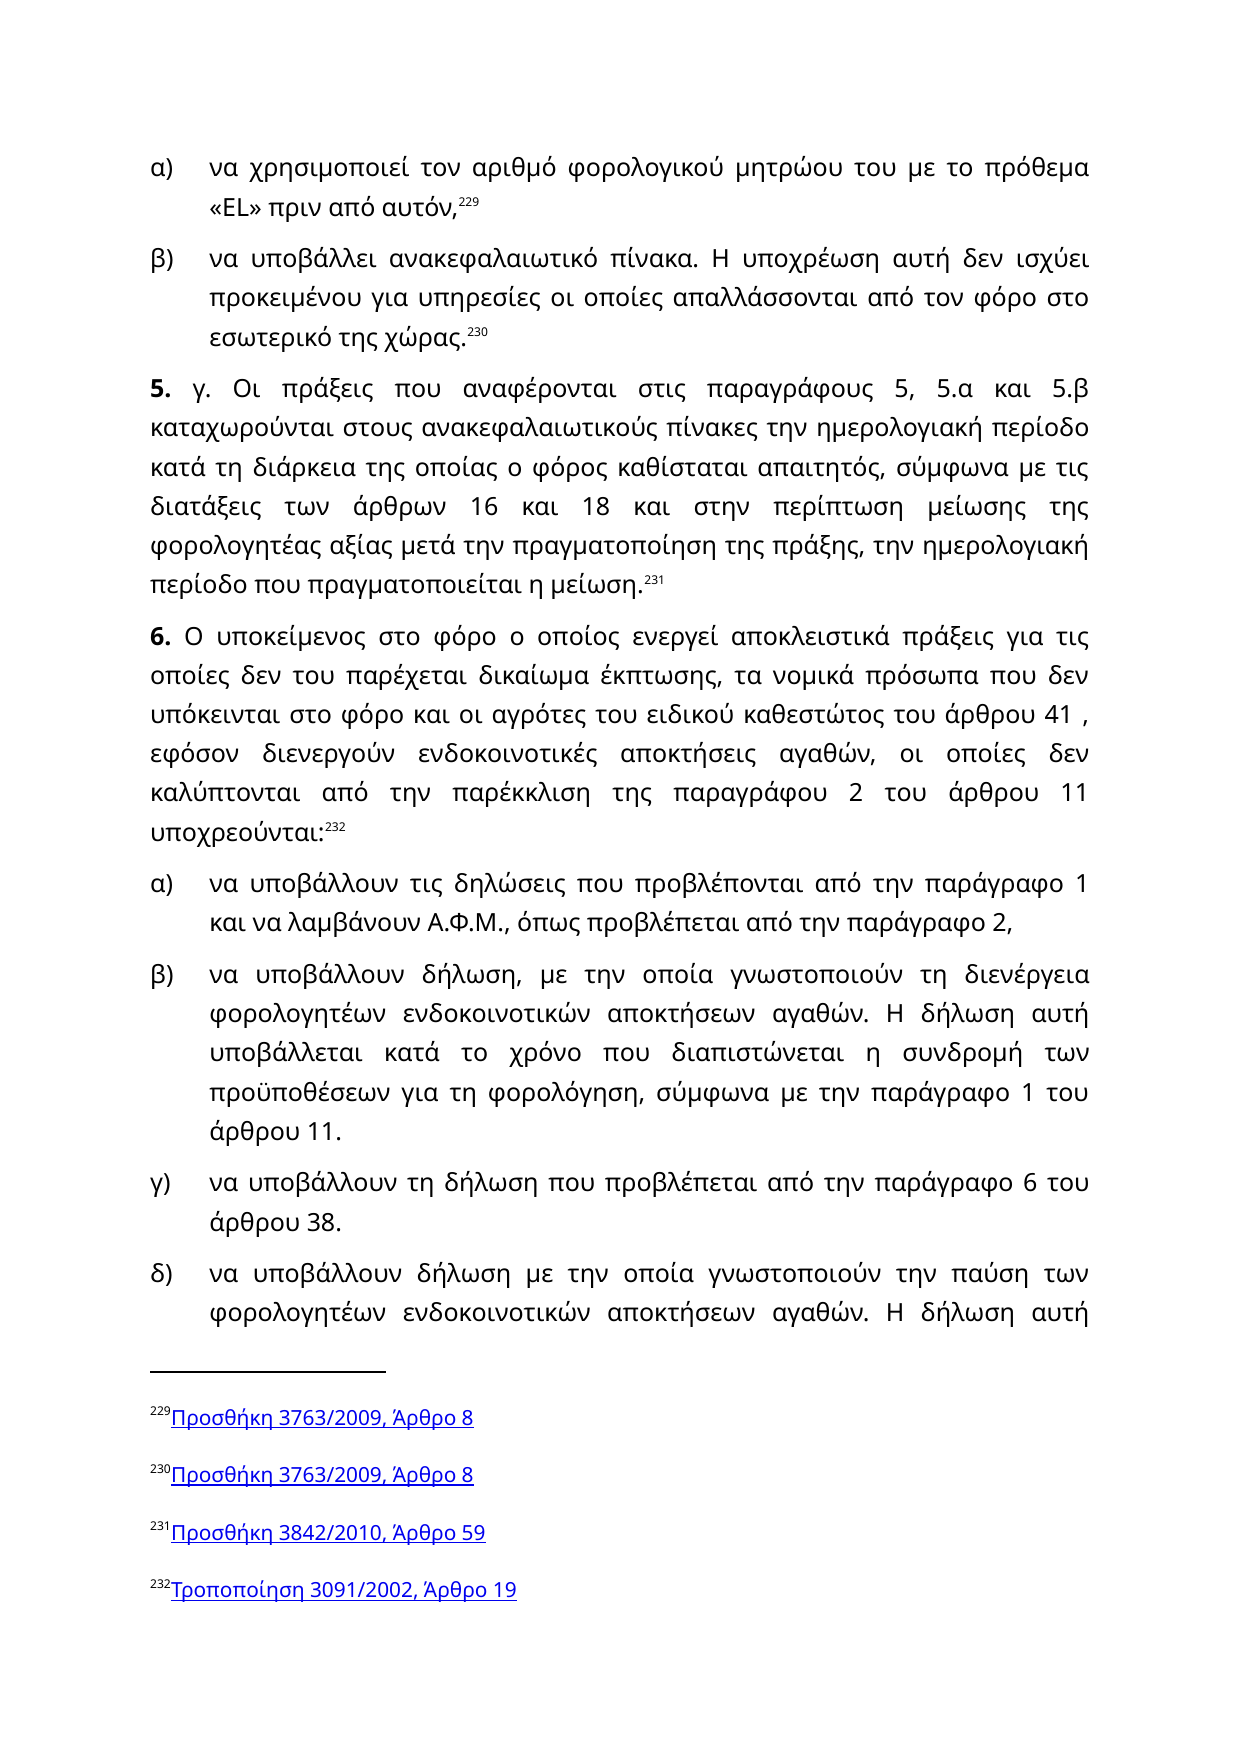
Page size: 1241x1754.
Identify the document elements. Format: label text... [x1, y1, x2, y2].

text 6. Ο υποκείμενος στο φόρο ο οποίος ενεργεί αποκλειστικά πράξεις για τις οποίες δεν του παρέχεται δικαίωμα έκπτωσης, τα νομικά πρόσωπα που δεν υπόκεινται στο φόρο και οι αγρότες του ειδικού καθεστώτος του άρθρου 41 , εφόσον διενεργούν ενδοκοινοτικές αποκτήσεις αγαθών, οι οποίες δεν καλύπτονται από την παρέκκλιση της παραγράφου 2 του άρθρου 11 υποχρεούνται: [150, 618, 1090, 848]
text Τροποποίηση 3091/2002, Άρθρο 19 [150, 1576, 1090, 1604]
text Προσθήκη 3842/2010, Άρθρο 59 [150, 1518, 1090, 1546]
list β) να υποβάλλουν δήλωση, με την οποία γνωστοποιούν τη διενέργεια φορολογητέων ενδοκοινοτικών αποκτήσεων αγαθών. Η δήλωση αυτή υποβάλλεται κατά το χρόνο που διαπιστώνεται η συνδρομή των προϋποθέσεων για τη φορολόγηση, σύμφωνα με την παράγραφο 1 του άρθρου 11. [150, 957, 1090, 1147]
list δ) να υποβάλλουν δήλωση με την οποία γνωστοποιούν την παύση των φορολογητέων ενδοκοινοτικών αποκτήσεων αγαθών. Η δήλωση αυτή [150, 1256, 1090, 1329]
text 5. γ. Οι πράξεις που αναφέρονται στις παραγράφους 5, 5.α και 5.β καταχωρούνται στους ανακεφαλαιωτικούς πίνακες την ημερολογιακή περίοδο κατά τη διάρκεια της οποίας ο φόρος καθίσταται απαιτητός, σύμφωνα με τις διατάξεις των άρθρων 16 και 18 και στην περίπτωση μείωσης της φορολογητέας αξίας μετά την πραγματοποίηση της πράξης, την ημερολογιακή περίοδο που πραγματοποιείται η μείωση. [150, 371, 1090, 601]
list β) να υποβάλλει ανακεφαλαιωτικό πίνακα. Η υποχρέωση αυτή δεν ισχύει προκειμένου για υπη­ρεσίες οι οποίες απαλλάσσονται από τον φόρο στο εσωτερικό της χώρας. [150, 241, 1090, 353]
text Προσθήκη 3763/2009, Άρθρο 8 [150, 1460, 1090, 1489]
text Προσθήκη 3763/2009, Άρθρο 8 [150, 1403, 1090, 1431]
list α) να υποβάλλουν τις δηλώσεις που προβλέπονται από την παράγραφο 1 και να λαμβάνουν Α.Φ.Μ., όπως προβλέπεται από την παράγραφο 2, [150, 866, 1090, 939]
list γ) να υποβάλλουν τη δήλωση που προβλέπεται από την παράγραφο 6 του άρθρου 38. [150, 1165, 1090, 1238]
list α) να χρησιμοποιεί τον αριθμό φορολογικού μητρώου του με το πρόθεμα «EL» πριν από αυτόν, [150, 150, 1090, 223]
